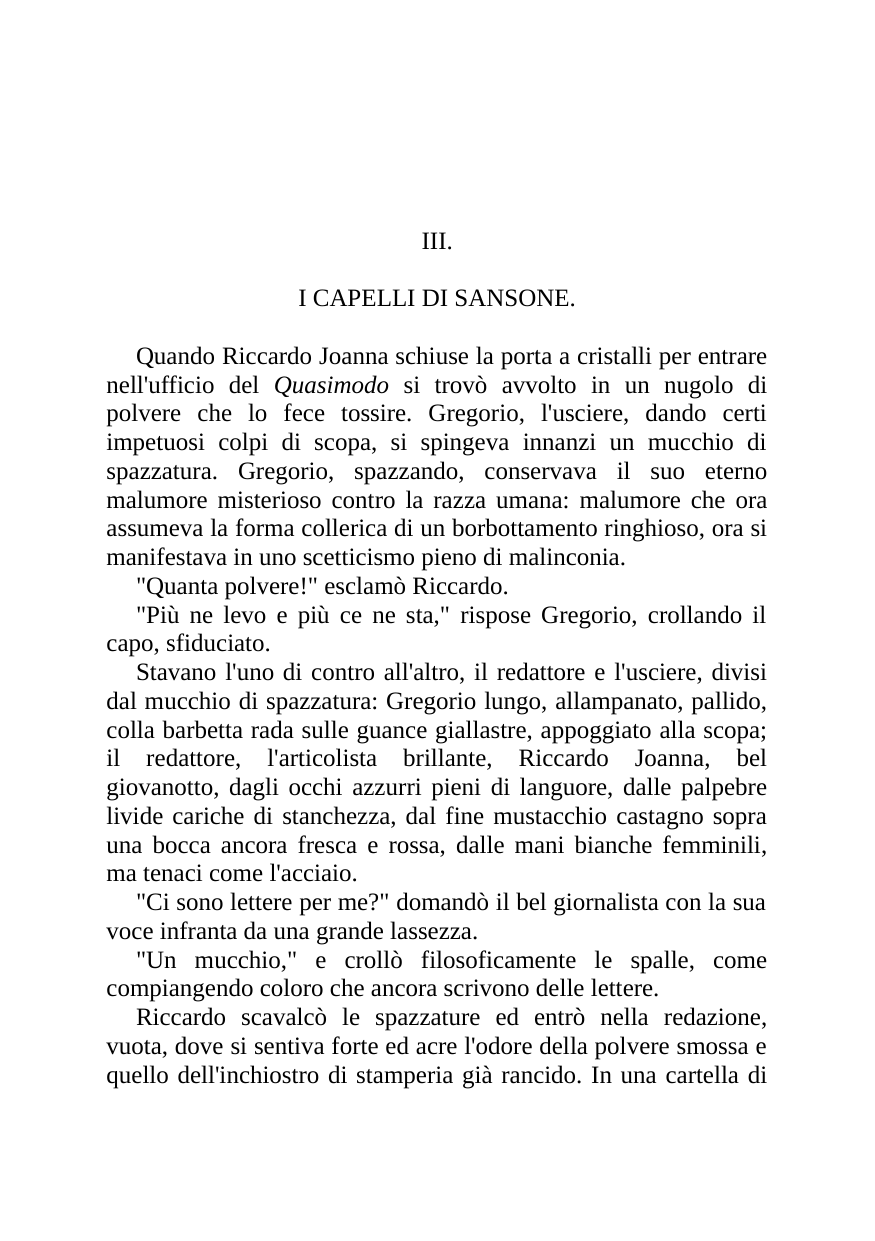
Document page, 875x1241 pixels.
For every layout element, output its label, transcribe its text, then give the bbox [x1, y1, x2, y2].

text "Un mucchio," e crollò filosoficamente le spalle, come compiangendo coloro che ancora scrivono delle lettere. [106, 945, 768, 1002]
text "Quanta polvere!" esclamò Riccardo. [106, 571, 768, 600]
text III. [106, 226, 768, 255]
text "Più ne levo e più ce ne sta," rispose Gregorio, crollando il capo, sfiduciato. [106, 600, 768, 657]
text I CAPELLI DI SANSONE. [106, 283, 768, 312]
text "Ci sono lettere per me?" domandò il bel giornalista con la sua voce infranta da una grande lassezza. [106, 887, 768, 945]
text Riccardo scavalcò le spazzature ed entrò nella redazione, vuota, dove si sentiva forte ed acre l'odore della polvere smossa e quello dell'inchiostro di stamperia già rancido. In una cartella di [106, 1002, 768, 1088]
text Quando Riccardo Joanna schiuse la porta a cristalli per entrare nell'ufficio del Quasimodo si trovò avvolto in un nugolo di polvere che lo fece tossire. Gregorio, l'usciere, dando certi impetuosi colpi di scopa, si spingeva innanzi un mucchio di spazzatura. Gregorio, spazzando, conservava il suo eterno malumore misterioso contro la razza umana: malumore che ora assumeva la forma collerica di un borbottamento ringhioso, ora si manifestava in uno scetticismo pieno di malinconia. [106, 341, 768, 571]
text Stavano l'uno di contro all'altro, il redattore e l'usciere, divisi dal mucchio di spazzatura: Gregorio lungo, allampanato, pallido, colla barbetta rada sulle guance giallastre, appoggiato alla scopa; il redattore, l'articolista brillante, Riccardo Joanna, bel giovanotto, dagli occhi azzurri pieni di languore, dalle palpebre livide cariche di stanchezza, dal fine mustacchio castagno sopra una bocca ancora fresca e rossa, dalle mani bianche femminili, ma tenaci come l'acciaio. [106, 657, 768, 887]
